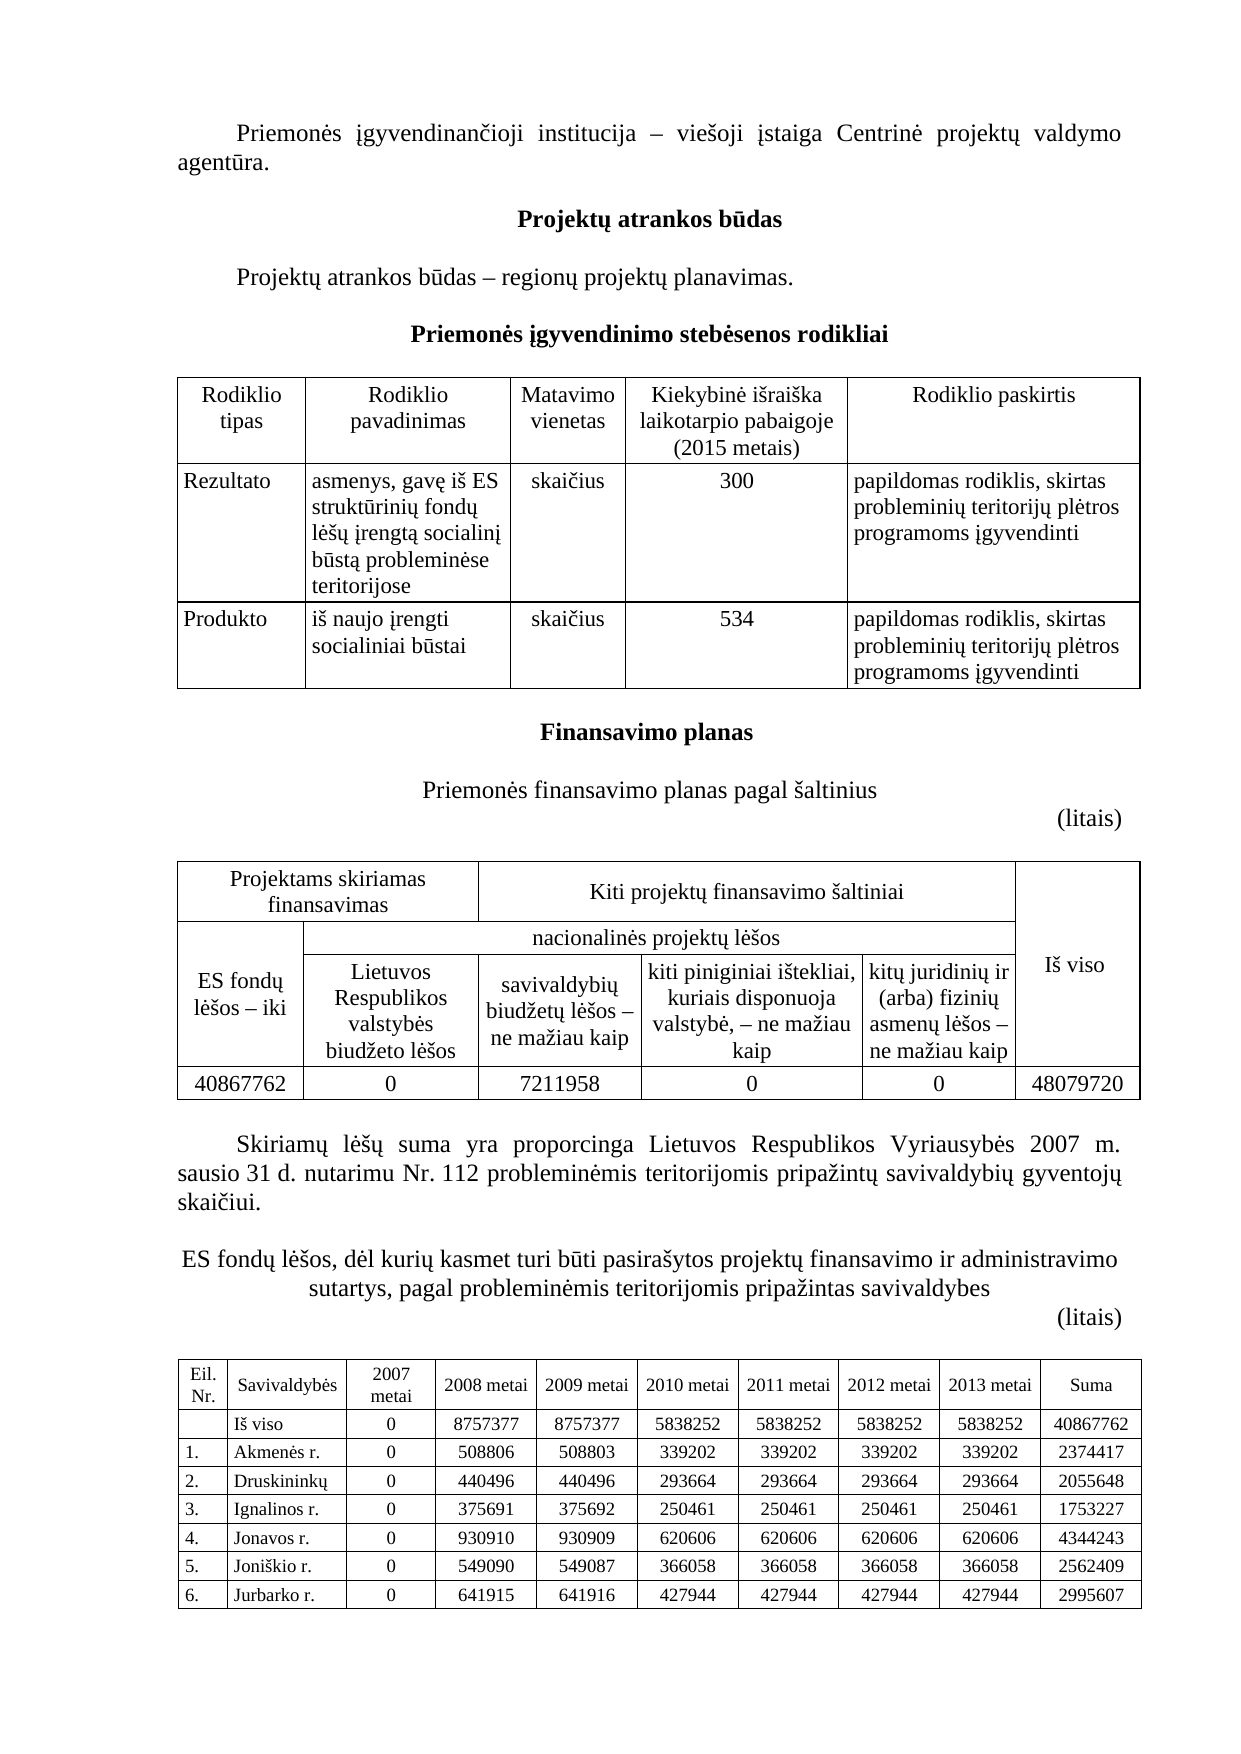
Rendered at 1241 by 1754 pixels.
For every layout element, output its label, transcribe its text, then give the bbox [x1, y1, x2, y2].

table_cell kiti piniginiai ištekliai, kuriais disponuoja valstybė, – ne mažiau kaip [642, 955, 862, 1066]
table_cell [179, 1410, 227, 1437]
table_cell Lietuvos Respublikos valstybės biudžeto lėšos [304, 955, 478, 1066]
table_header Iš viso [1016, 862, 1139, 1066]
table_cell Jurbarko r. [228, 1581, 346, 1608]
table_cell 0 [347, 1495, 435, 1523]
text Finansavimo planas [177, 717, 1122, 746]
table_header Savivaldybės [228, 1360, 346, 1409]
table_cell 427944 [940, 1581, 1040, 1608]
table_cell 339202 [739, 1439, 838, 1466]
text Priemonės finansavimo planas pagal šaltinius [177, 775, 1122, 803]
table_cell 5838252 [839, 1410, 939, 1437]
table_cell 0 [347, 1467, 435, 1494]
table_cell skaičius [511, 464, 625, 601]
table_cell 5838252 [940, 1410, 1040, 1437]
table_cell 641916 [537, 1581, 637, 1608]
table_cell 1753227 [1041, 1495, 1141, 1523]
table_cell 427944 [839, 1581, 939, 1608]
table_cell 930910 [436, 1524, 536, 1551]
table_cell Druskininkų [228, 1467, 346, 1494]
table_cell 620606 [739, 1524, 838, 1551]
table_cell 293664 [940, 1467, 1040, 1494]
table_cell 7211958 [479, 1067, 641, 1099]
table_header 2011 metai [739, 1360, 838, 1409]
table_cell 0 [347, 1524, 435, 1551]
table_header Rodiklio pavadinimas [306, 378, 510, 463]
text ES fondų lėšos, dėl kurių kasmet turi būti pasirašytos projektų finansavimo ir administravimo sutartys, pagal probleminėmis teritorijomis pripažintas savivaldybes [177, 1244, 1122, 1302]
table_cell 0 [347, 1552, 435, 1580]
table_cell 930909 [537, 1524, 637, 1551]
table_cell 5838252 [638, 1410, 738, 1437]
table_cell 508803 [537, 1439, 637, 1466]
table_cell 620606 [839, 1524, 939, 1551]
table_header Projektams skiriamas finansavimas [178, 862, 478, 921]
table_cell nacionalinės projektų lėšos [304, 922, 1015, 954]
table_cell 293664 [839, 1467, 939, 1494]
table_cell 4. [179, 1524, 227, 1551]
table_header Rodiklio paskirtis [848, 378, 1139, 463]
table_header Rodiklio tipas [178, 378, 305, 463]
table_cell ES fondų lėšos – iki [178, 922, 303, 1066]
table_cell 250461 [638, 1495, 738, 1523]
table_cell 8757377 [537, 1410, 637, 1437]
table_cell 0 [347, 1410, 435, 1437]
table_cell Jonavos r. [228, 1524, 346, 1551]
table_cell Joniškio r. [228, 1552, 346, 1580]
table_cell 375692 [537, 1495, 637, 1523]
table_cell Produkto [178, 603, 305, 687]
table_header 2007 metai [347, 1360, 435, 1409]
table_cell Akmenės r. [228, 1439, 346, 1466]
table_cell 5. [179, 1552, 227, 1580]
text Projektų atrankos būdas [177, 204, 1122, 233]
table_cell 620606 [638, 1524, 738, 1551]
table_cell 2995607 [1041, 1581, 1141, 1608]
table_cell 2562409 [1041, 1552, 1141, 1580]
text (litais) [177, 1302, 1122, 1330]
table_cell 375691 [436, 1495, 536, 1523]
table_cell 2374417 [1041, 1439, 1141, 1466]
table_cell 0 [642, 1067, 862, 1099]
table_header Kiekybinė išraiška laikotarpio pabaigoje (2015 metais) [626, 378, 847, 463]
table_cell 0 [304, 1067, 478, 1099]
table_cell 8757377 [436, 1410, 536, 1437]
table_cell 0 [347, 1581, 435, 1608]
table_header Matavimo vienetas [511, 378, 625, 463]
table_cell 427944 [739, 1581, 838, 1608]
table_cell skaičius [511, 603, 625, 687]
table_cell 6. [179, 1581, 227, 1608]
table_cell 2. [179, 1467, 227, 1494]
table_cell 250461 [739, 1495, 838, 1523]
table_cell 339202 [839, 1439, 939, 1466]
table_cell 0 [347, 1439, 435, 1466]
table_cell 2055648 [1041, 1467, 1141, 1494]
table_cell 549087 [537, 1552, 637, 1580]
table_header 2013 metai [940, 1360, 1040, 1409]
table_cell asmenys, gavę iš ES struktūrinių fondų lėšų įrengtą socialinį būstą probleminėse teritorijose [306, 464, 510, 601]
table_cell 339202 [940, 1439, 1040, 1466]
table_cell 250461 [940, 1495, 1040, 1523]
table_cell 3. [179, 1495, 227, 1523]
table_cell 40867762 [1041, 1410, 1141, 1437]
table_cell 366058 [839, 1552, 939, 1580]
table_cell 440496 [537, 1467, 637, 1494]
table_header 2008 metai [436, 1360, 536, 1409]
table_cell 300 [626, 464, 847, 601]
table_cell 366058 [638, 1552, 738, 1580]
table_cell 293664 [638, 1467, 738, 1494]
table_cell papildomas rodiklis, skirtas probleminių teritorijų plėtros programoms įgyvendinti [848, 603, 1139, 687]
table_cell 4344243 [1041, 1524, 1141, 1551]
table_cell kitų juridinių ir (arba) fizinių asmenų lėšos – ne mažiau kaip [863, 955, 1015, 1066]
table_cell 293664 [739, 1467, 838, 1494]
table_cell Ignalinos r. [228, 1495, 346, 1523]
table_cell 366058 [940, 1552, 1040, 1580]
table_header Kiti projektų finansavimo šaltiniai [479, 862, 1015, 921]
table_cell 549090 [436, 1552, 536, 1580]
table_cell 40867762 [178, 1067, 303, 1099]
table_cell Rezultato [178, 464, 305, 601]
table_cell savivaldybių biudžetų lėšos – ne mažiau kaip [479, 955, 641, 1066]
table_cell iš naujo įrengti socialiniai būstai [306, 603, 510, 687]
table_cell papildomas rodiklis, skirtas probleminių teritorijų plėtros programoms įgyvendinti [848, 464, 1139, 601]
table_cell 440496 [436, 1467, 536, 1494]
table_cell 1. [179, 1439, 227, 1466]
table_header Suma [1041, 1360, 1141, 1409]
table_cell 641915 [436, 1581, 536, 1608]
table_header 2012 metai [839, 1360, 939, 1409]
text (litais) [177, 803, 1122, 832]
table_cell 0 [863, 1067, 1015, 1099]
table_cell 339202 [638, 1439, 738, 1466]
text Priemonės įgyvendinimo stebėsenos rodikliai [177, 319, 1122, 348]
table_cell 250461 [839, 1495, 939, 1523]
text Projektų atrankos būdas – regionų projektų planavimas. [177, 262, 1122, 291]
table_cell 5838252 [739, 1410, 838, 1437]
table_header Eil. Nr. [179, 1360, 227, 1409]
text Skiriamų lėšų suma yra proporcinga Lietuvos Respublikos Vyriausybės 2007 m. sausio 31 d. nutarimu Nr. 112 probleminėmis teritorijomis pripažintų savivaldybių gyventojų skaičiui. [177, 1129, 1122, 1215]
table_cell 427944 [638, 1581, 738, 1608]
table_header 2010 metai [638, 1360, 738, 1409]
table_cell 534 [626, 603, 847, 687]
table_cell Iš viso [228, 1410, 346, 1437]
table_cell 620606 [940, 1524, 1040, 1551]
table_header 2009 metai [537, 1360, 637, 1409]
table_cell 508806 [436, 1439, 536, 1466]
text Priemonės įgyvendinančioji institucija – viešoji įstaiga Centrinė projektų valdymo agentūra. [177, 118, 1122, 176]
table_cell 48079720 [1016, 1067, 1139, 1099]
table_cell 366058 [739, 1552, 838, 1580]
